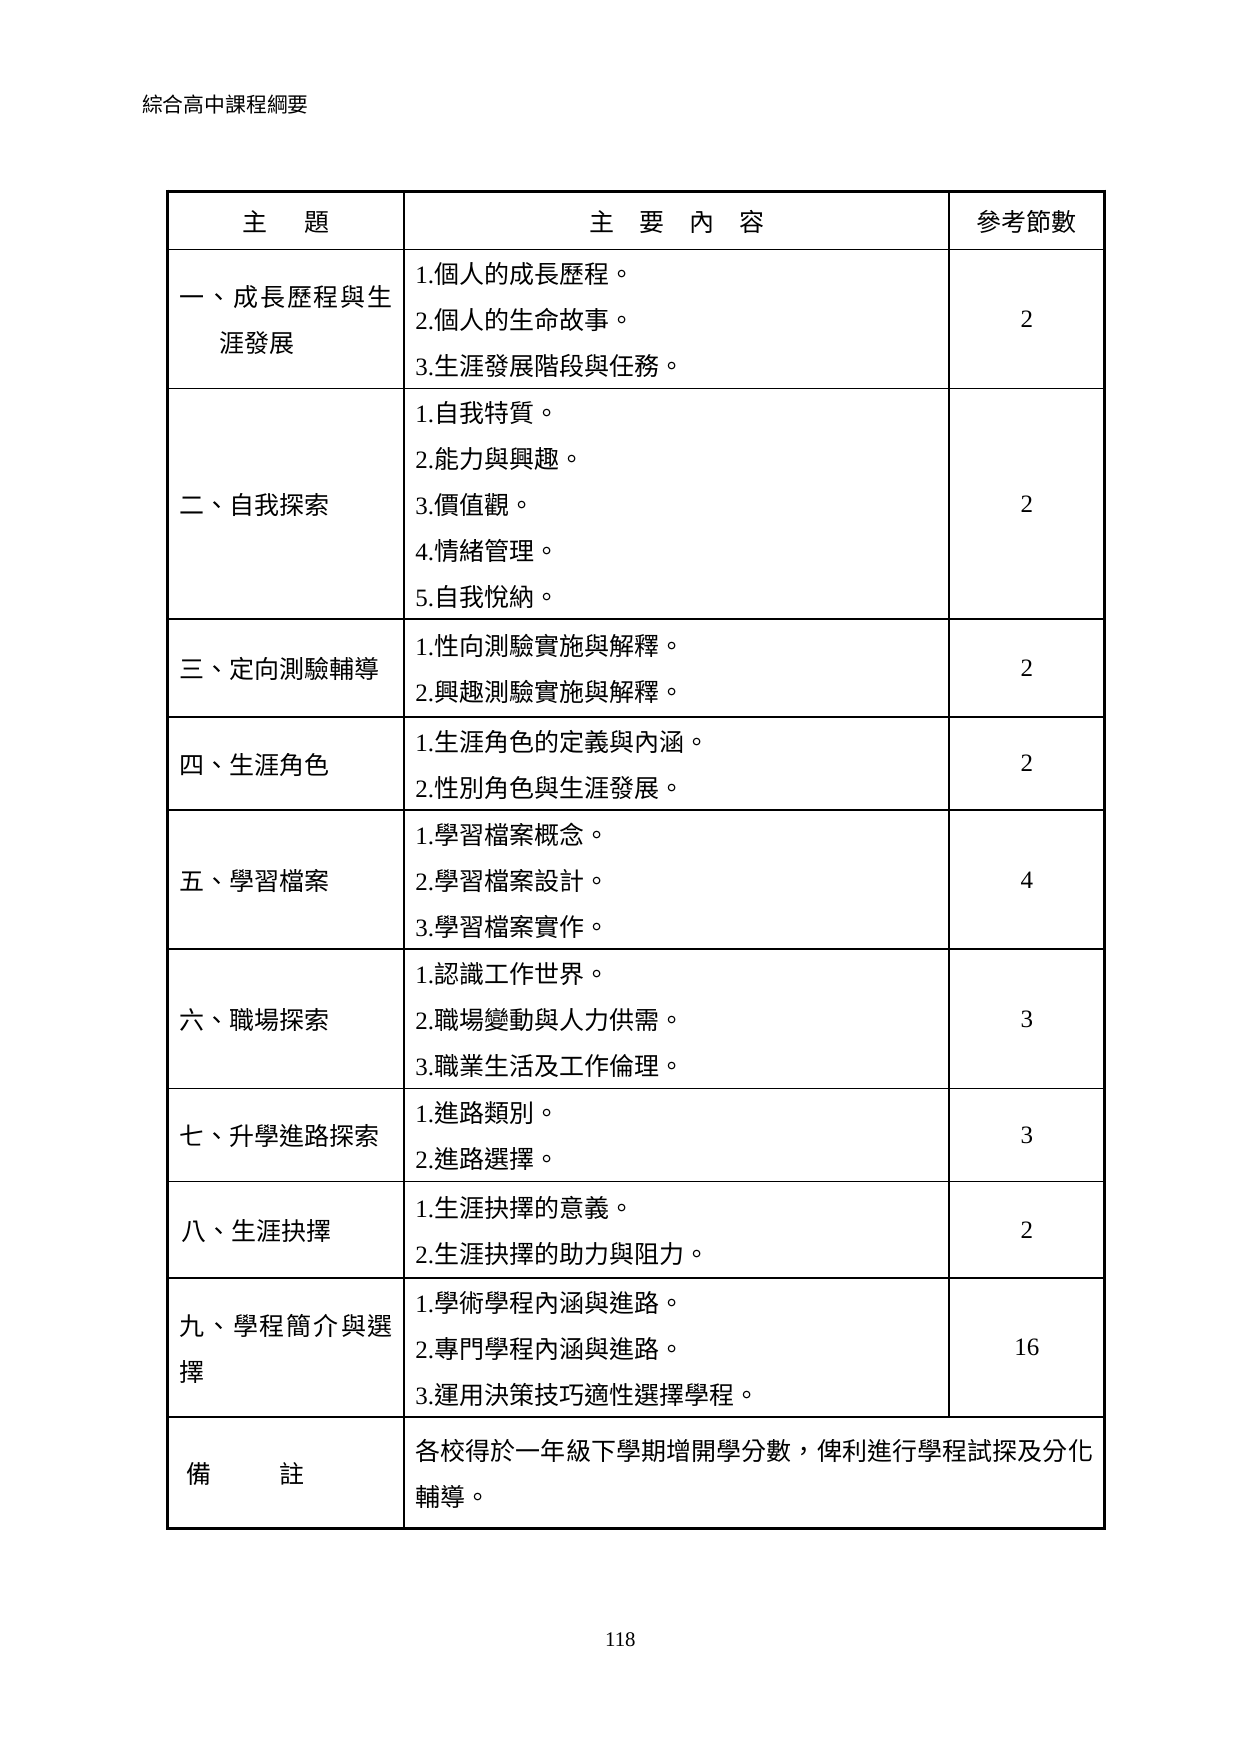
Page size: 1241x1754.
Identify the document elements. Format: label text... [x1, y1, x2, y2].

table_cell 四、生涯角色 [169, 718, 403, 809]
table_cell 各校得於一年級下學期增開學分數，俾利進行學程試探及分化輔導。 [405, 1418, 1103, 1527]
table_cell 16 [950, 1279, 1103, 1416]
table_cell 一、成長歷程與生涯發展 [169, 250, 403, 388]
table_cell 五、學習檔案 [169, 811, 403, 948]
table_cell 1.性向測驗實施與解釋。 2.興趣測驗實施與解釋。 [405, 620, 948, 716]
table_cell 1.進路類別。 2.進路選擇。 [405, 1089, 948, 1181]
table_cell 2 [950, 250, 1103, 388]
table_cell 2 [950, 389, 1103, 618]
table_cell 1.學術學程內涵與進路。 2.專門學程內涵與進路。 3.運用決策技巧適性選擇學程。 [405, 1279, 948, 1416]
table_cell 1.自我特質。 2.能力與興趣。 3.價值觀。 4.情緒管理。 5.自我悅納。 [405, 389, 948, 618]
table_cell 1.生涯抉擇的意義。 2.生涯抉擇的助力與阻力。 [405, 1182, 948, 1277]
table_cell 2 [950, 620, 1103, 716]
table_cell 2 [950, 718, 1103, 809]
table_cell 1.學習檔案概念。 2.學習檔案設計。 3.學習檔案實作。 [405, 811, 948, 948]
table_cell 3 [950, 950, 1103, 1087]
table_cell 1.認識工作世界。 2.職場變動與人力供需。 3.職業生活及工作倫理。 [405, 950, 948, 1087]
table_cell 2 [950, 1182, 1103, 1277]
table_cell 3 [950, 1089, 1103, 1181]
table_cell 1.生涯角色的定義與內涵。 2.性別角色與生涯發展。 [405, 718, 948, 809]
table_cell 六、職場探索 [169, 950, 403, 1087]
table_cell 二、自我探索 [169, 389, 403, 618]
table_cell 1.個人的成長歷程。 2.個人的生命故事。 3.生涯發展階段與任務。 [405, 250, 948, 388]
table_cell 七、升學進路探索 [169, 1089, 403, 1181]
table_cell 九、學程簡介與選擇 [169, 1279, 403, 1416]
table_header 主 要 內 容 [405, 193, 948, 248]
table_cell 八、生涯抉擇 [169, 1182, 403, 1277]
table_header 參考節數 [950, 193, 1103, 248]
table_cell 4 [950, 811, 1103, 948]
table_header 主 題 [169, 193, 403, 248]
table_cell 三、定向測驗輔導 [169, 620, 403, 716]
table_cell 備 註 [169, 1418, 403, 1527]
